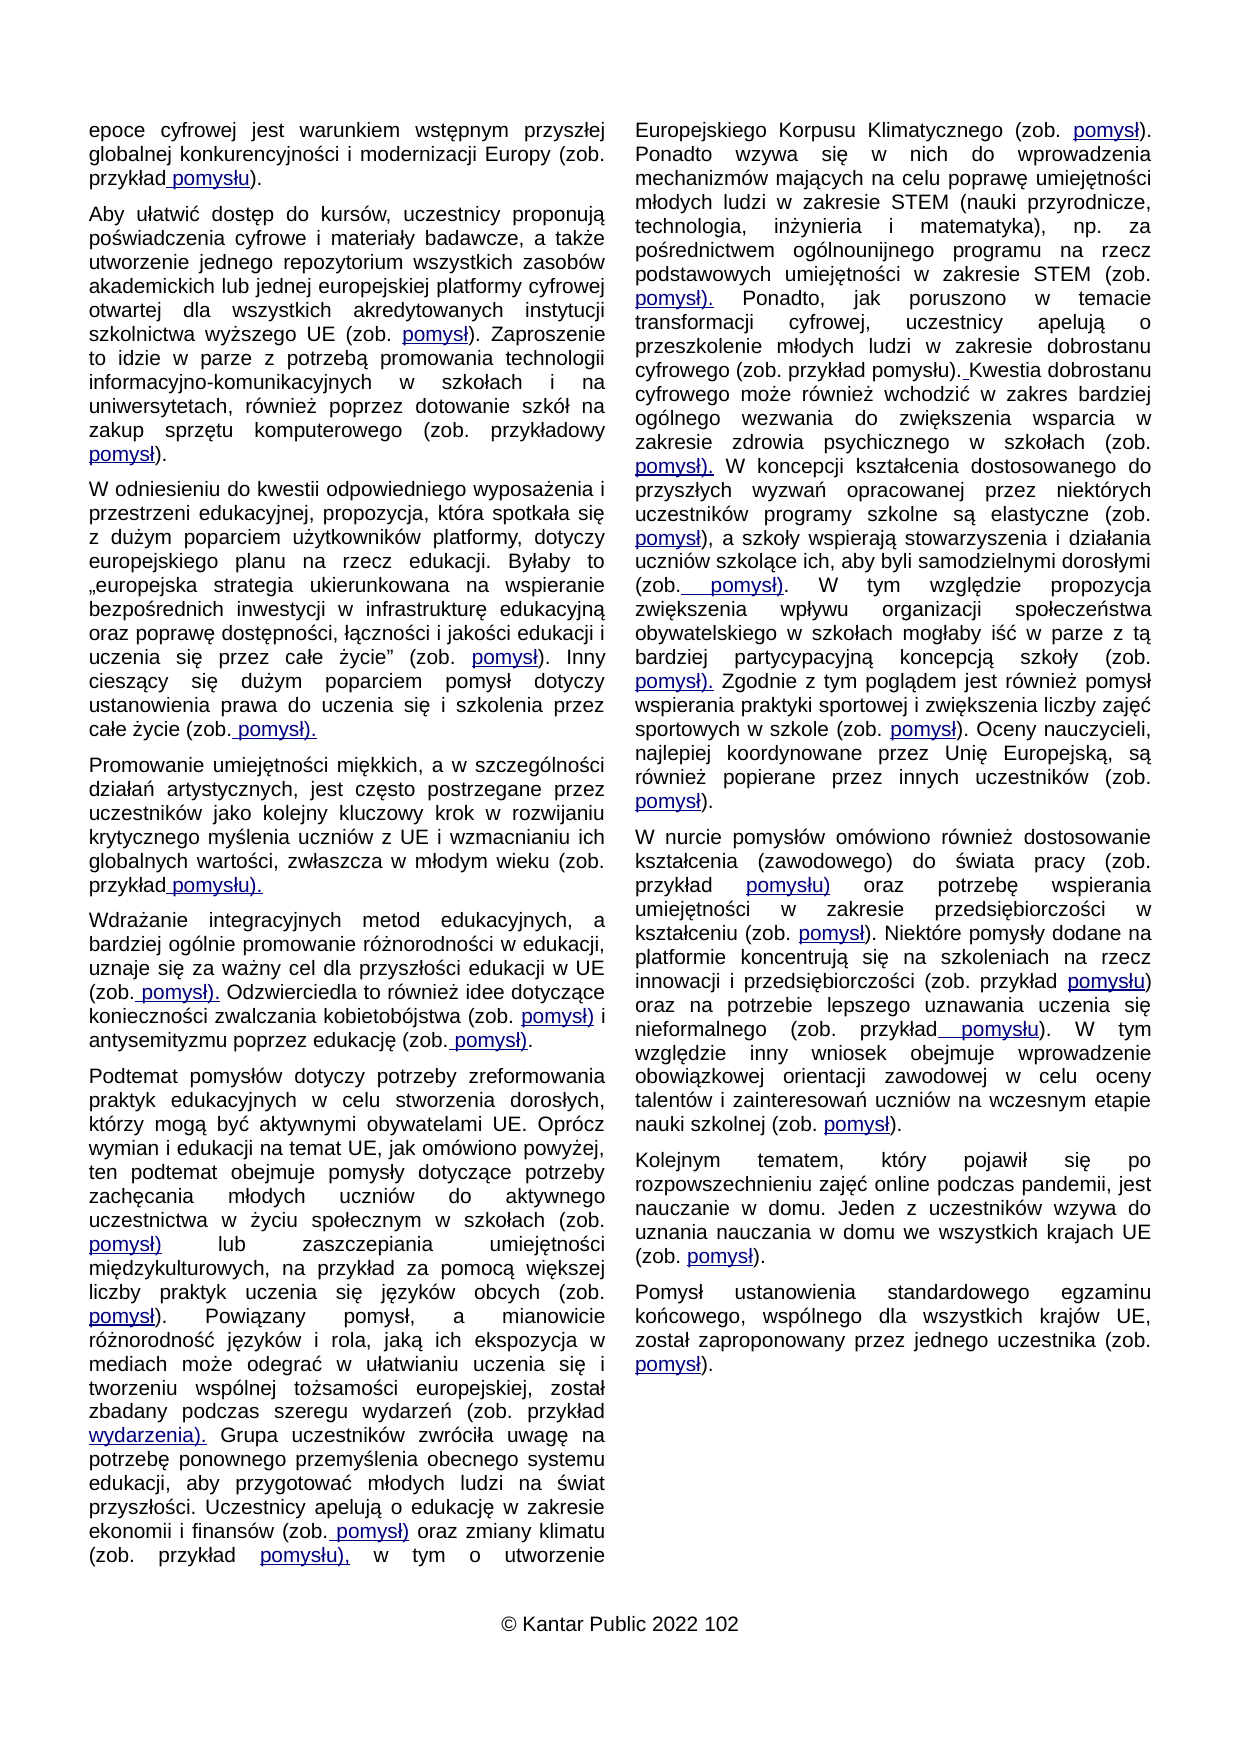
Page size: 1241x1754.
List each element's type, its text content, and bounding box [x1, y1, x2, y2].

text Pomysł ustanowienia standardowego egzaminu końcowego, wspólnego dla wszystkich krajów UE, został zaproponowany przez jednego uczestnika (zob. pomysł). [635, 1280, 1152, 1376]
text Aby ułatwić dostęp do kursów, uczestnicy proponują poświadczenia cyfrowe i materiały badawcze, a także utworzenie jednego repozytorium wszystkich zasobów akademickich lub jednej europejskiej platformy cyfrowej otwartej dla wszystkich akredytowanych instytucji szkolnictwa wyższego UE (zob. pomysł). Zaproszenie to idzie w parze z potrzebą promowania technologii informacyjno-komunikacyjnych w szkołach i na uniwersytetach, również poprzez dotowanie szkół na zakup sprzętu komputerowego (zob. przykładowy pomysł). [88, 202, 605, 465]
text W odniesieniu do kwestii odpowiedniego wyposażenia i przestrzeni edukacyjnej, propozycja, która spotkała się z dużym poparciem użytkowników platformy, dotyczy europejskiego planu na rzecz edukacji. Byłaby to „europejska strategia ukierunkowana na wspieranie bezpośrednich inwestycji w infrastrukturę edukacyjną oraz poprawę dostępności, łączności i jakości edukacji i uczenia się przez całe życie” (zob. pomysł). Inny cieszący się dużym poparciem pomysł dotyczy ustanowienia prawa do uczenia się i szkolenia przez całe życie (zob. pomysł). [88, 477, 605, 741]
text epoce cyfrowej jest warunkiem wstępnym przyszłej globalnej konkurencyjności i modernizacji Europy (zob. przykład pomysłu). [88, 118, 605, 190]
text Wdrażanie integracyjnych metod edukacyjnych, a bardziej ogólnie promowanie różnorodności w edukacji, uznaje się za ważny cel dla przyszłości edukacji w UE (zob. pomysł). Odzwierciedla to również idee dotyczące konieczności zwalczania kobietobójstwa (zob. pomysł) i antysemityzmu poprzez edukację (zob. pomysł). [88, 908, 605, 1052]
text Kolejnym tematem, który pojawił się po rozpowszechnieniu zajęć online podczas pandemii, jest nauczanie w domu. Jeden z uczestników wzywa do uznania nauczania w domu we wszystkich krajach UE (zob. pomysł). [635, 1148, 1152, 1268]
text W nurcie pomysłów omówiono również dostosowanie kształcenia (zawodowego) do świata pracy (zob. przykład pomysłu) oraz potrzebę wspierania umiejętności w zakresie przedsiębiorczości w kształceniu (zob. pomysł). Niektóre pomysły dodane na platformie koncentrują się na szkoleniach na rzecz innowacji i przedsiębiorczości (zob. przykład pomysłu) oraz na potrzebie lepszego uznawania uczenia się nieformalnego (zob. przykład pomysłu). W tym względzie inny wniosek obejmuje wprowadzenie obowiązkowej orientacji zawodowej w celu oceny talentów i zainteresowań uczniów na wczesnym etapie nauki szkolnej (zob. pomysł). [635, 825, 1152, 1136]
text Podtemat pomysłów dotyczy potrzeby zreformowania praktyk edukacyjnych w celu stworzenia dorosłych, którzy mogą być aktywnymi obywatelami UE. Oprócz wymian i edukacji na temat UE, jak omówiono powyżej, ten podtemat obejmuje pomysły dotyczące potrzeby zachęcania młodych uczniów do aktywnego uczestnictwa w życiu społecznym w szkołach (zob. pomysł) lub zaszczepiania umiejętności międzykulturowych, na przykład za pomocą większej liczby praktyk uczenia się języków obcych (zob. pomysł). Powiązany pomysł, a mianowicie różnorodność języków i rola, jaką ich ekspozycja w mediach może odegrać w ułatwianiu uczenia się i tworzeniu wspólnej tożsamości europejskiej, został zbadany podczas szeregu wydarzeń (zob. przykład wydarzenia). Grupa uczestników zwróciła uwagę na potrzebę ponownego przemyślenia obecnego systemu edukacji, aby przygotować młodych ludzi na świat przyszłości. Uczestnicy apelują o edukację w zakresie ekonomii i finansów (zob. pomysł) oraz zmiany klimatu (zob. przykład pomysłu), w tym o utworzenie [88, 1064, 605, 1567]
text Europejskiego Korpusu Klimatycznego (zob. pomysł). Ponadto wzywa się w nich do wprowadzenia mechanizmów mających na celu poprawę umiejętności młodych ludzi w zakresie STEM (nauki przyrodnicze, technologia, inżynieria i matematyka), np. za pośrednictwem ogólnounijnego programu na rzecz podstawowych umiejętności w zakresie STEM (zob. pomysł). Ponadto, jak poruszono w temacie transformacji cyfrowej, uczestnicy apelują o przeszkolenie młodych ludzi w zakresie dobrostanu cyfrowego (zob. przykład pomysłu). Kwestia dobrostanu cyfrowego może również wchodzić w zakres bardziej ogólnego wezwania do zwiększenia wsparcia w zakresie zdrowia psychicznego w szkołach (zob. pomysł). W koncepcji kształcenia dostosowanego do przyszłych wyzwań opracowanej przez niektórych uczestników programy szkolne są elastyczne (zob. pomysł), a szkoły wspierają stowarzyszenia i działania uczniów szkolące ich, aby byli samodzielnymi dorosłymi (zob. pomysł). W tym względzie propozycja zwiększenia wpływu organizacji społeczeństwa obywatelskiego w szkołach mogłaby iść w parze z tą bardziej partycypacyjną koncepcją szkoły (zob. pomysł). Zgodnie z tym poglądem jest również pomysł wspierania praktyki sportowej i zwiększenia liczby zajęć sportowych w szkole (zob. pomysł). Oceny nauczycieli, najlepiej koordynowane przez Unię Europejską, są również popierane przez innych uczestników (zob. pomysł). [635, 118, 1152, 813]
text Promowanie umiejętności miękkich, a w szczególności działań artystycznych, jest często postrzegane przez uczestników jako kolejny kluczowy krok w rozwijaniu krytycznego myślenia uczniów z UE i wzmacnianiu ich globalnych wartości, zwłaszcza w młodym wieku (zob. przykład pomysłu). [88, 753, 605, 896]
